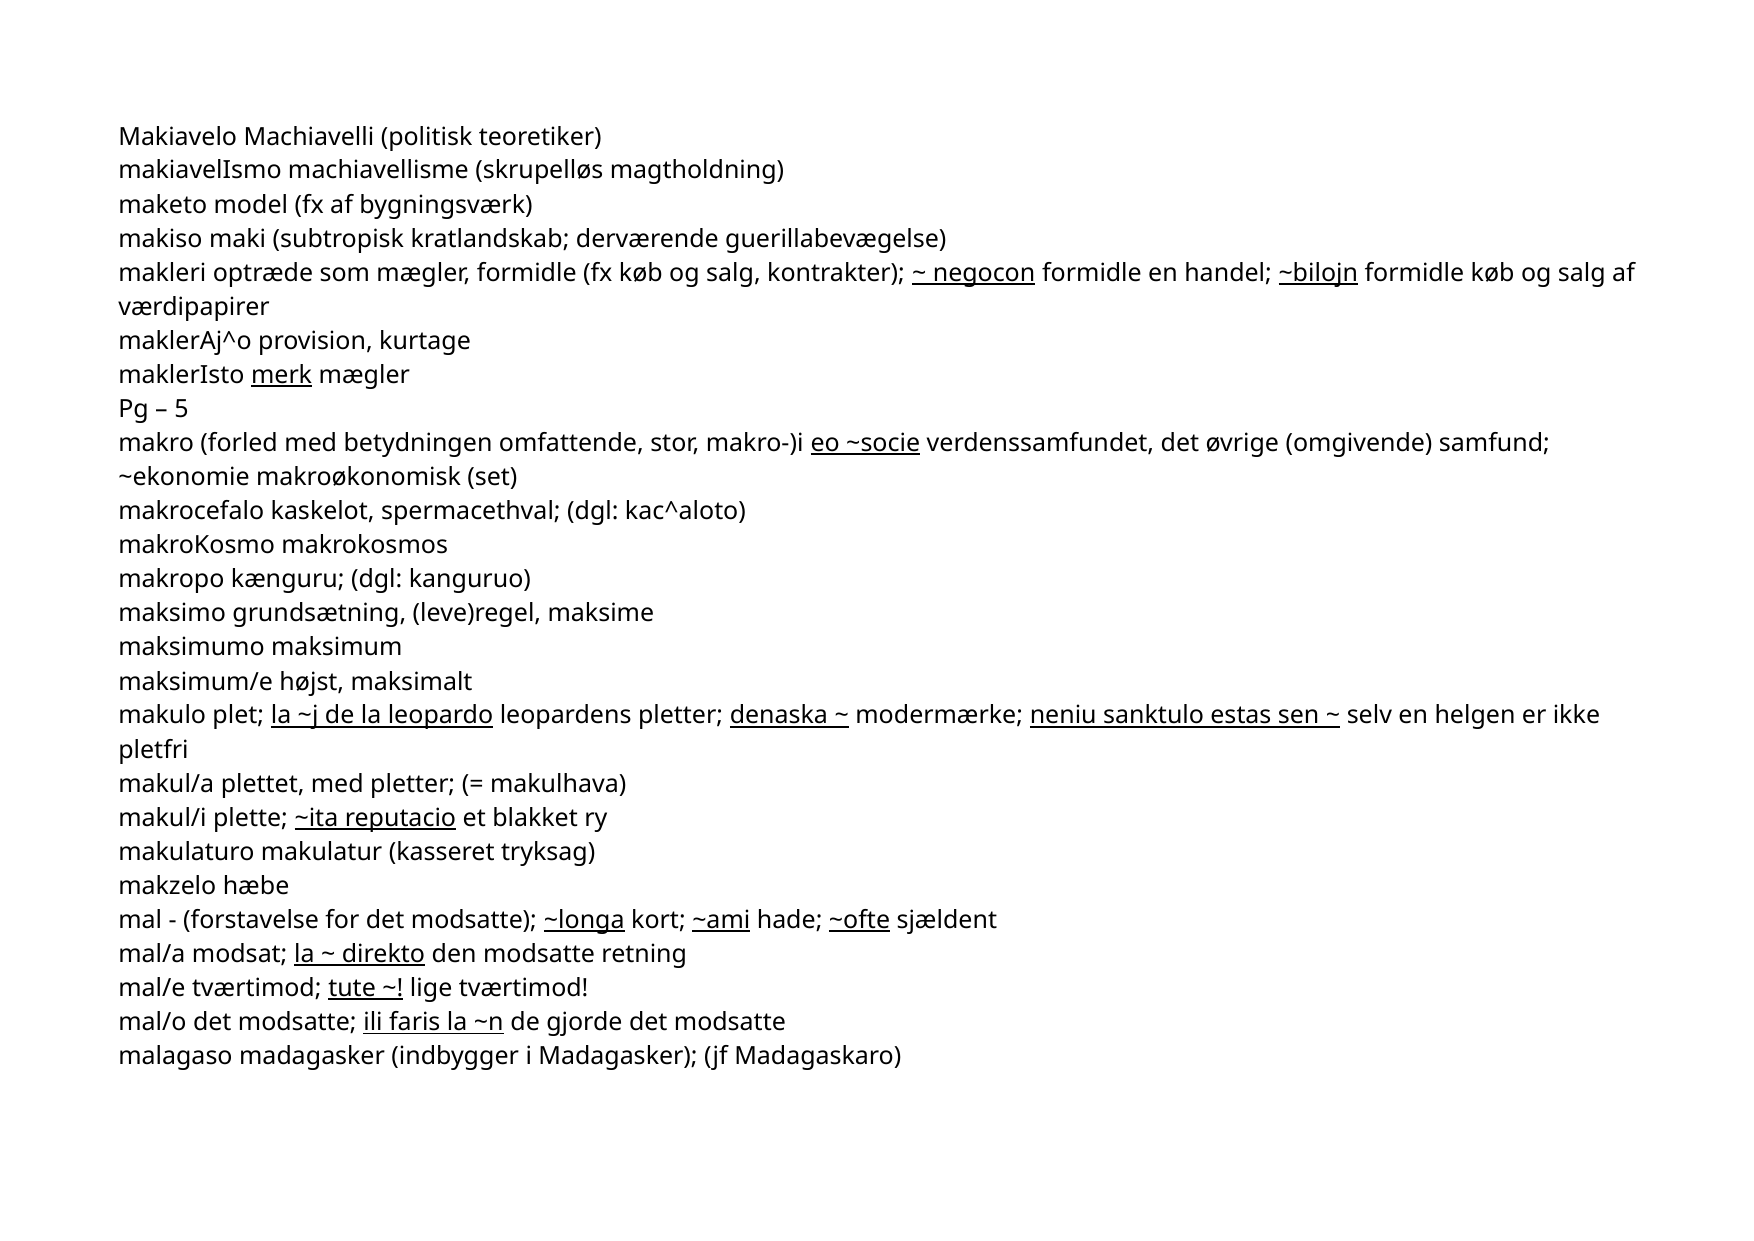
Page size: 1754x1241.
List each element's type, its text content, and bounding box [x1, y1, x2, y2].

text makiavelIsmo machiavellisme (skrupelløs magtholdning) [118, 152, 1636, 186]
text makzelo hæbe [118, 867, 1636, 902]
text maklerAj^o provision, kurtage [118, 322, 1636, 357]
text Pg – 5 [118, 391, 1636, 425]
text makro (forled med betydningen omfattende, stor, makro-)i eo ~socie verdenssamfundet, det øvrige (omgivende) samfund; ~ekonomie makroøkonomisk (set) [118, 425, 1636, 493]
text makropo kænguru; (dgl: kanguruo) [118, 561, 1636, 595]
text makiso maki (subtropisk kratlandskab; derværende guerillabevægelse) [118, 220, 1636, 254]
text makleri optræde som mægler, formidle (fx køb og salg, kontrakter); ~ negocon formidle en handel; ~bilojn formidle køb og salg af værdipapirer [118, 254, 1636, 322]
text makulaturo makulatur (kasseret tryksag) [118, 833, 1636, 867]
text makul/i plette; ~ita reputacio et blakket ry [118, 799, 1636, 833]
text makulo plet; la ~j de la leopardo leopardens pletter; denaska ~ modermærke; neniu sanktulo estas sen ~ selv en helgen er ikke pletfri [118, 697, 1636, 765]
text malagaso madagasker (indbygger i Madagasker); (jf Madagaskaro) [118, 1038, 1636, 1072]
text makrocefalo kaskelot, spermacethval; (dgl: kac^aloto) [118, 493, 1636, 527]
text mal/o det modsatte; ili faris la ~n de gjorde det modsatte [118, 1004, 1636, 1038]
text makroKosmo makrokosmos [118, 527, 1636, 561]
text maksimum/e højst, maksimalt [118, 663, 1636, 697]
text maksimumo maksimum [118, 629, 1636, 663]
text mal/a modsat; la ~ direkto den modsatte retning [118, 936, 1636, 970]
text Makiavelo Machiavelli (politisk teoretiker) [118, 118, 1636, 152]
text maketo model (fx af bygningsværk) [118, 186, 1636, 220]
text mal/e tværtimod; tute ~! lige tværtimod! [118, 970, 1636, 1004]
text maksimo grundsætning, (leve)regel, maksime [118, 595, 1636, 629]
text makul/a plettet, med pletter; (= makulhava) [118, 765, 1636, 799]
text mal - (forstavelse for det modsatte); ~longa kort; ~ami hade; ~ofte sjældent [118, 902, 1636, 936]
text maklerIsto merk mægler [118, 357, 1636, 391]
